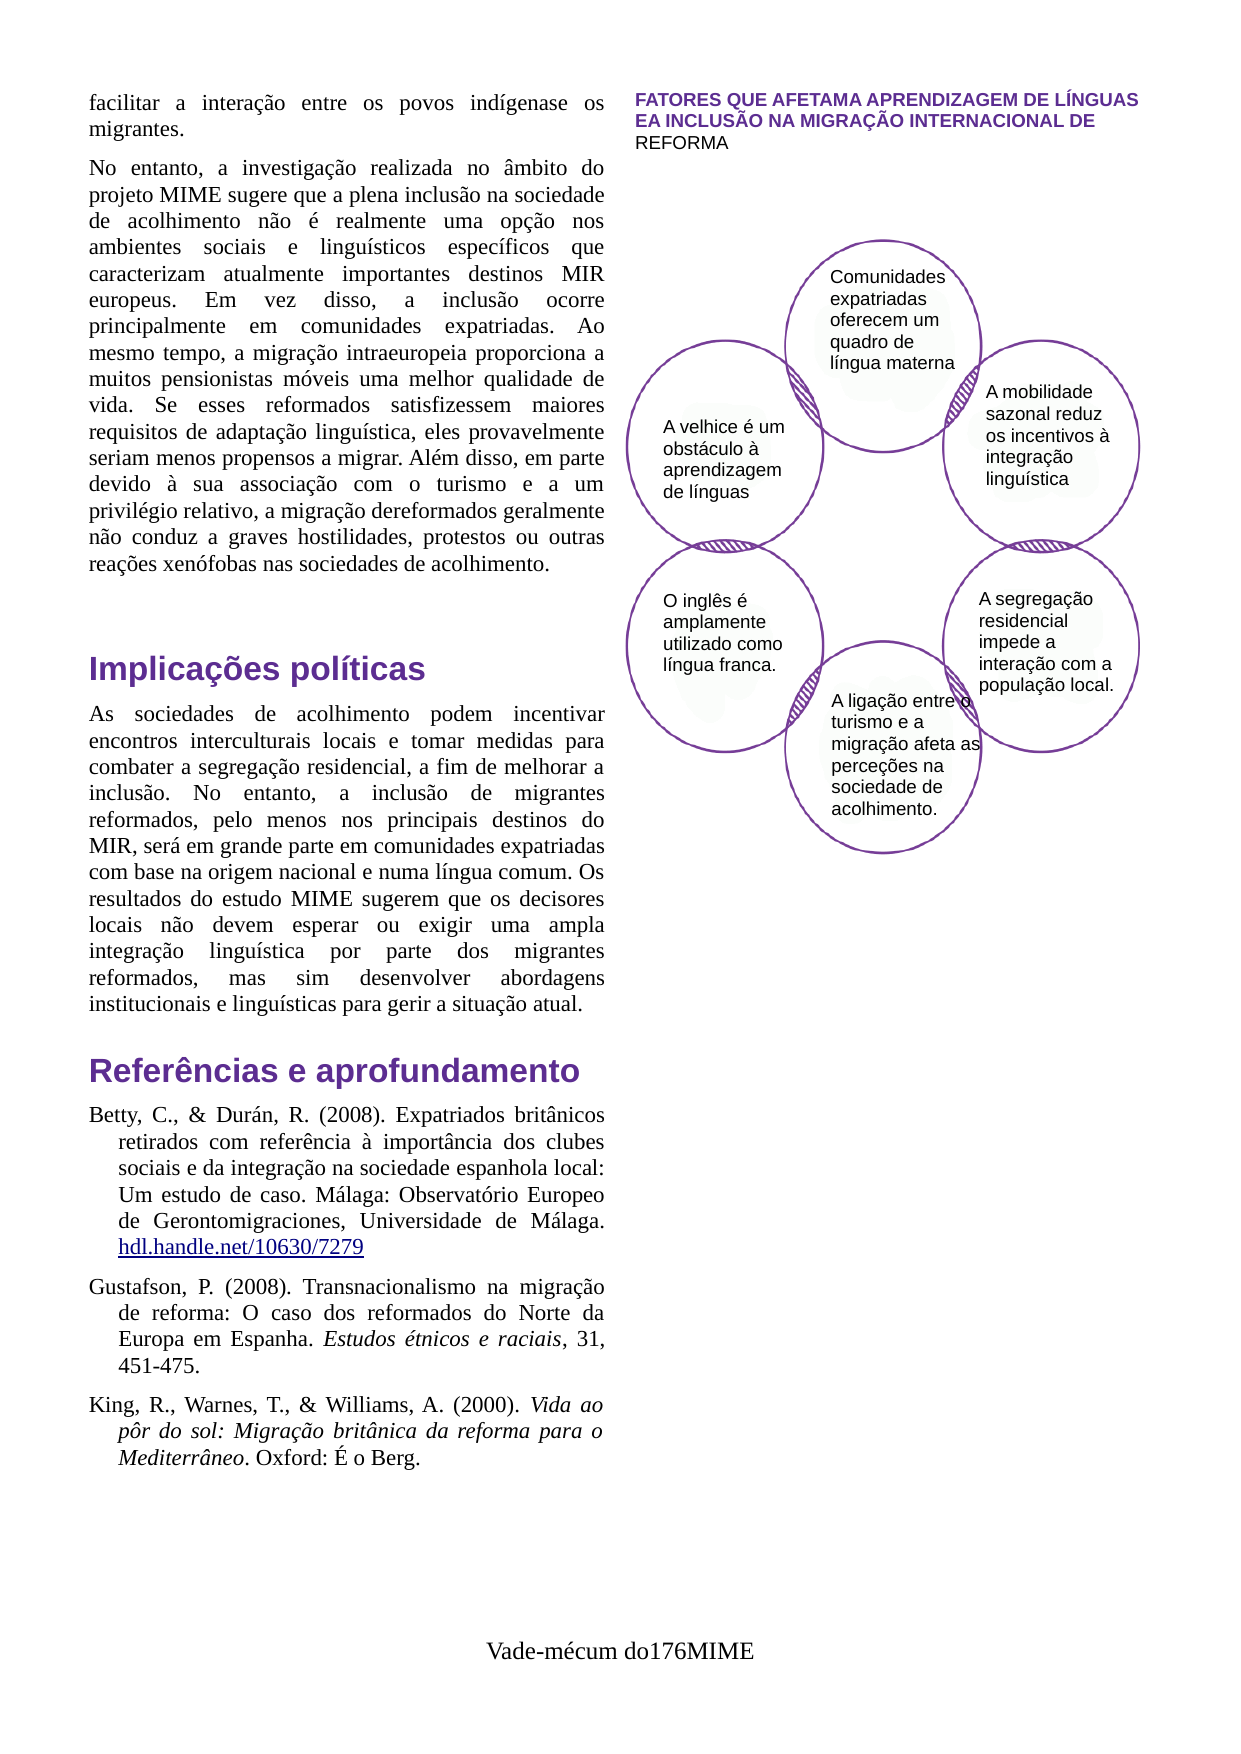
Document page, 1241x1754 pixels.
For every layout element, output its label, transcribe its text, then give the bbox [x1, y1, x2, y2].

subtitle Referências e aprofundamento [88, 1050, 605, 1089]
picture [611, 225, 1148, 859]
text facilitar a interação entre os povos indígenase os migrantes. [88, 88, 605, 141]
text King, R., Warnes, T., & Williams, A. (2000). Vida ao pôr do sol: Migração britânica da reforma para o Mediterrâneo. Oxford: É o Berg. [88, 1391, 605, 1470]
text Gustafson, P. (2008). Transnacionalismo na migração de reforma: O caso dos reformados do Norte da Europa em Espanha. Estudos étnicos e raciais, 31, 451-475. [88, 1273, 605, 1378]
text No entanto, a investigação realizada no âmbito do projeto MIME sugere que a plena inclusão na sociedade de acolhimento não é realmente uma opção nos ambientes sociais e linguísticos específicos que caracterizam atualmente importantes destinos MIR europeus. Em vez disso, a inclusão ocorre principalmente em comunidades expatriadas. Ao mesmo tempo, a migração intraeuropeia proporciona a muitos pensionistas móveis uma melhor qualidade de vida. Se esses reformados satisfizessem maiores requisitos de adaptação linguística, eles provavelmente seriam menos propensos a migrar. Além disso, em parte devido à sua associação com o turismo e a um privilégio relativo, a migração dereformados geralmente não conduz a graves hostilidades, protestos ou outras reações xenófobas nas sociedades de acolhimento. [88, 154, 605, 576]
text FATORES QUE AFETAMA APRENDIZAGEM DE LÍNGUAS EA INCLUSÃO NA MIGRAÇÃO INTERNACIONAL DE REFORMA [635, 88, 1152, 153]
text As sociedades de acolhimento podem incentivar encontros interculturais locais e tomar medidas para combater a segregação residencial, a fim de melhorar a inclusão. No entanto, a inclusão de migrantes reformados, pelo menos nos principais destinos do MIR, será em grande parte em comunidades expatriadas com base na origem nacional e numa língua comum. Os resultados do estudo MIME sugerem que os decisores locais não devem esperar ou exigir uma ampla integração linguística por parte dos migrantes reformados, mas sim desenvolver abordagens institucionais e linguísticas para gerir a situação atual. [88, 700, 605, 1017]
text Betty, C., & Durán, R. (2008). Expatriados britânicos retirados com referência à importância dos clubes sociais e da integração na sociedade espanhola local: Um estudo de caso. Málaga: Observatório Europeo de Gerontomigraciones, Universidade de Málaga. hdl.handle.net/10630/7279 [88, 1102, 605, 1260]
subtitle Implicações políticas [88, 649, 605, 688]
